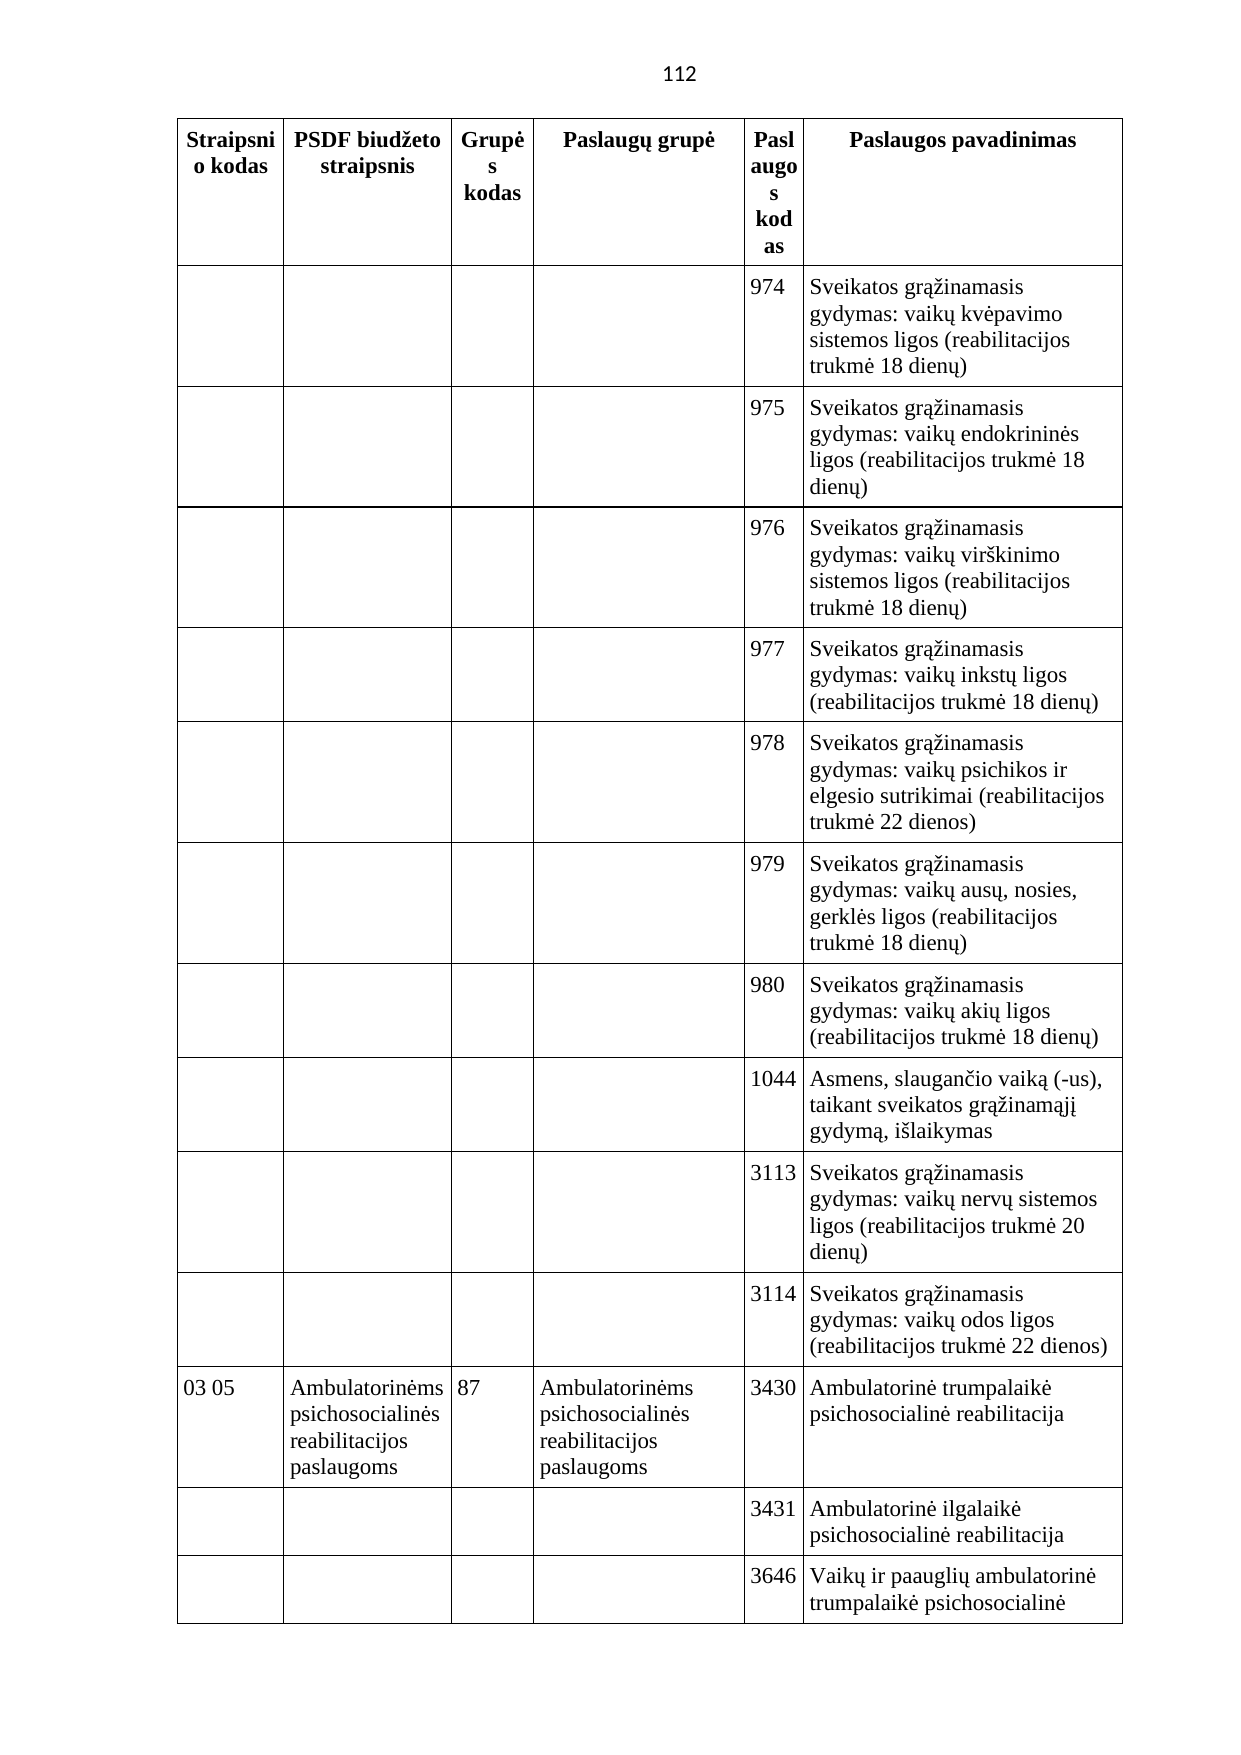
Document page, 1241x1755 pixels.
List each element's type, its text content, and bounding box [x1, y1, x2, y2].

table_cell [178, 1556, 283, 1622]
table_cell 3113 [745, 1152, 803, 1272]
table_cell [534, 1152, 744, 1272]
table_cell [534, 628, 744, 721]
table_cell [178, 387, 283, 506]
table_cell [178, 1273, 283, 1366]
table_header Paslaugos pavadinimas [804, 119, 1122, 265]
table_cell Ambulatorinėms psichosocialinės reabilitacijos paslaugoms [284, 1367, 451, 1487]
table_cell [534, 722, 744, 842]
table_cell [284, 508, 451, 627]
table_cell Ambulatorinėms psichosocialinės reabilitacijos paslaugoms [534, 1367, 744, 1487]
table_cell [534, 1488, 744, 1554]
table_cell [284, 266, 451, 386]
table_cell [534, 964, 744, 1057]
table_cell [452, 843, 533, 962]
table_cell [452, 1058, 533, 1151]
table_cell Sveikatos grąžinamasis gydymas: vaikų psichikos ir elgesio sutrikimai (reabilitacijos trukmė 22 dienos) [804, 722, 1122, 842]
table_cell 980 [745, 964, 803, 1057]
table_cell [452, 387, 533, 506]
table_cell 3646 [745, 1556, 803, 1622]
table_cell [178, 964, 283, 1057]
table_cell Sveikatos grąžinamasis gydymas: vaikų nervų sistemos ligos (reabilitacijos trukmė 20 dienų) [804, 1152, 1122, 1272]
table_cell Sveikatos grąžinamasis gydymas: vaikų endokrininės ligos (reabilitacijos trukmė 18 dienų) [804, 387, 1122, 506]
table_cell Sveikatos grąžinamasis gydymas: vaikų ausų, nosies, gerklės ligos (reabilitacijos trukmė 18 dienų) [804, 843, 1122, 962]
table_cell [178, 843, 283, 962]
table_cell Sveikatos grąžinamasis gydymas: vaikų virškinimo sistemos ligos (reabilitacijos trukmė 18 dienų) [804, 508, 1122, 627]
table_cell Sveikatos grąžinamasis gydymas: vaikų odos ligos (reabilitacijos trukmė 22 dienos) [804, 1273, 1122, 1366]
table_cell [284, 1488, 451, 1554]
table_cell Ambulatorinė trumpalaikė psichosocialinė reabilitacija [804, 1367, 1122, 1487]
table_cell Sveikatos grąžinamasis gydymas: vaikų kvėpavimo sistemos ligos (reabilitacijos trukmė 18 dienų) [804, 266, 1122, 386]
table_cell Ambulatorinė ilgalaikė psichosocialinė reabilitacija [804, 1488, 1122, 1554]
table_cell [452, 964, 533, 1057]
table_cell [534, 508, 744, 627]
table_cell [284, 964, 451, 1057]
table_cell 03 05 [178, 1367, 283, 1487]
table_cell Asmens, slaugančio vaiką (-us), taikant sveikatos grąžinamąjį gydymą, išlaikymas [804, 1058, 1122, 1151]
table_cell [178, 508, 283, 627]
table_cell [178, 722, 283, 842]
table_header PSDF biudžeto straipsnis [284, 119, 451, 265]
table_cell [178, 1152, 283, 1272]
table_cell [284, 843, 451, 962]
table_cell [284, 1273, 451, 1366]
table_cell [534, 387, 744, 506]
table_cell [284, 1556, 451, 1622]
table_cell [452, 628, 533, 721]
table_cell [178, 266, 283, 386]
table_cell 3431 [745, 1488, 803, 1554]
table_cell [534, 843, 744, 962]
table_cell [452, 266, 533, 386]
table_cell 974 [745, 266, 803, 386]
table_cell 978 [745, 722, 803, 842]
table_header Grupės kodas [452, 119, 533, 265]
table_cell [452, 722, 533, 842]
table_cell [534, 266, 744, 386]
table_cell 976 [745, 508, 803, 627]
table_cell [284, 722, 451, 842]
table_cell 3114 [745, 1273, 803, 1366]
table_cell [284, 628, 451, 721]
table_cell 977 [745, 628, 803, 721]
table_cell [178, 1488, 283, 1554]
table_cell [534, 1273, 744, 1366]
table_cell [534, 1556, 744, 1622]
table_cell [284, 1152, 451, 1272]
table_cell [452, 1488, 533, 1554]
table_cell [178, 628, 283, 721]
table_cell [284, 1058, 451, 1151]
table_cell [452, 1556, 533, 1622]
table_cell [452, 508, 533, 627]
table_cell [534, 1058, 744, 1151]
table_cell [284, 387, 451, 506]
table_cell 1044 [745, 1058, 803, 1151]
table_cell 979 [745, 843, 803, 962]
table_cell Vaikų ir paauglių ambulatorinė trumpalaikė psichosocialinė [804, 1556, 1122, 1622]
table_cell Sveikatos grąžinamasis gydymas: vaikų inkstų ligos (reabilitacijos trukmė 18 dienų) [804, 628, 1122, 721]
table_cell [178, 1058, 283, 1151]
table_header Straipsnio kodas [178, 119, 283, 265]
table_cell 975 [745, 387, 803, 506]
table_cell 87 [452, 1367, 533, 1487]
table_cell [452, 1152, 533, 1272]
table_cell Sveikatos grąžinamasis gydymas: vaikų akių ligos (reabilitacijos trukmė 18 dienų) [804, 964, 1122, 1057]
table_cell 3430 [745, 1367, 803, 1487]
table_cell [452, 1273, 533, 1366]
table_header Paslaugų grupė [534, 119, 744, 265]
table_header Paslaugos kodas [745, 119, 803, 265]
